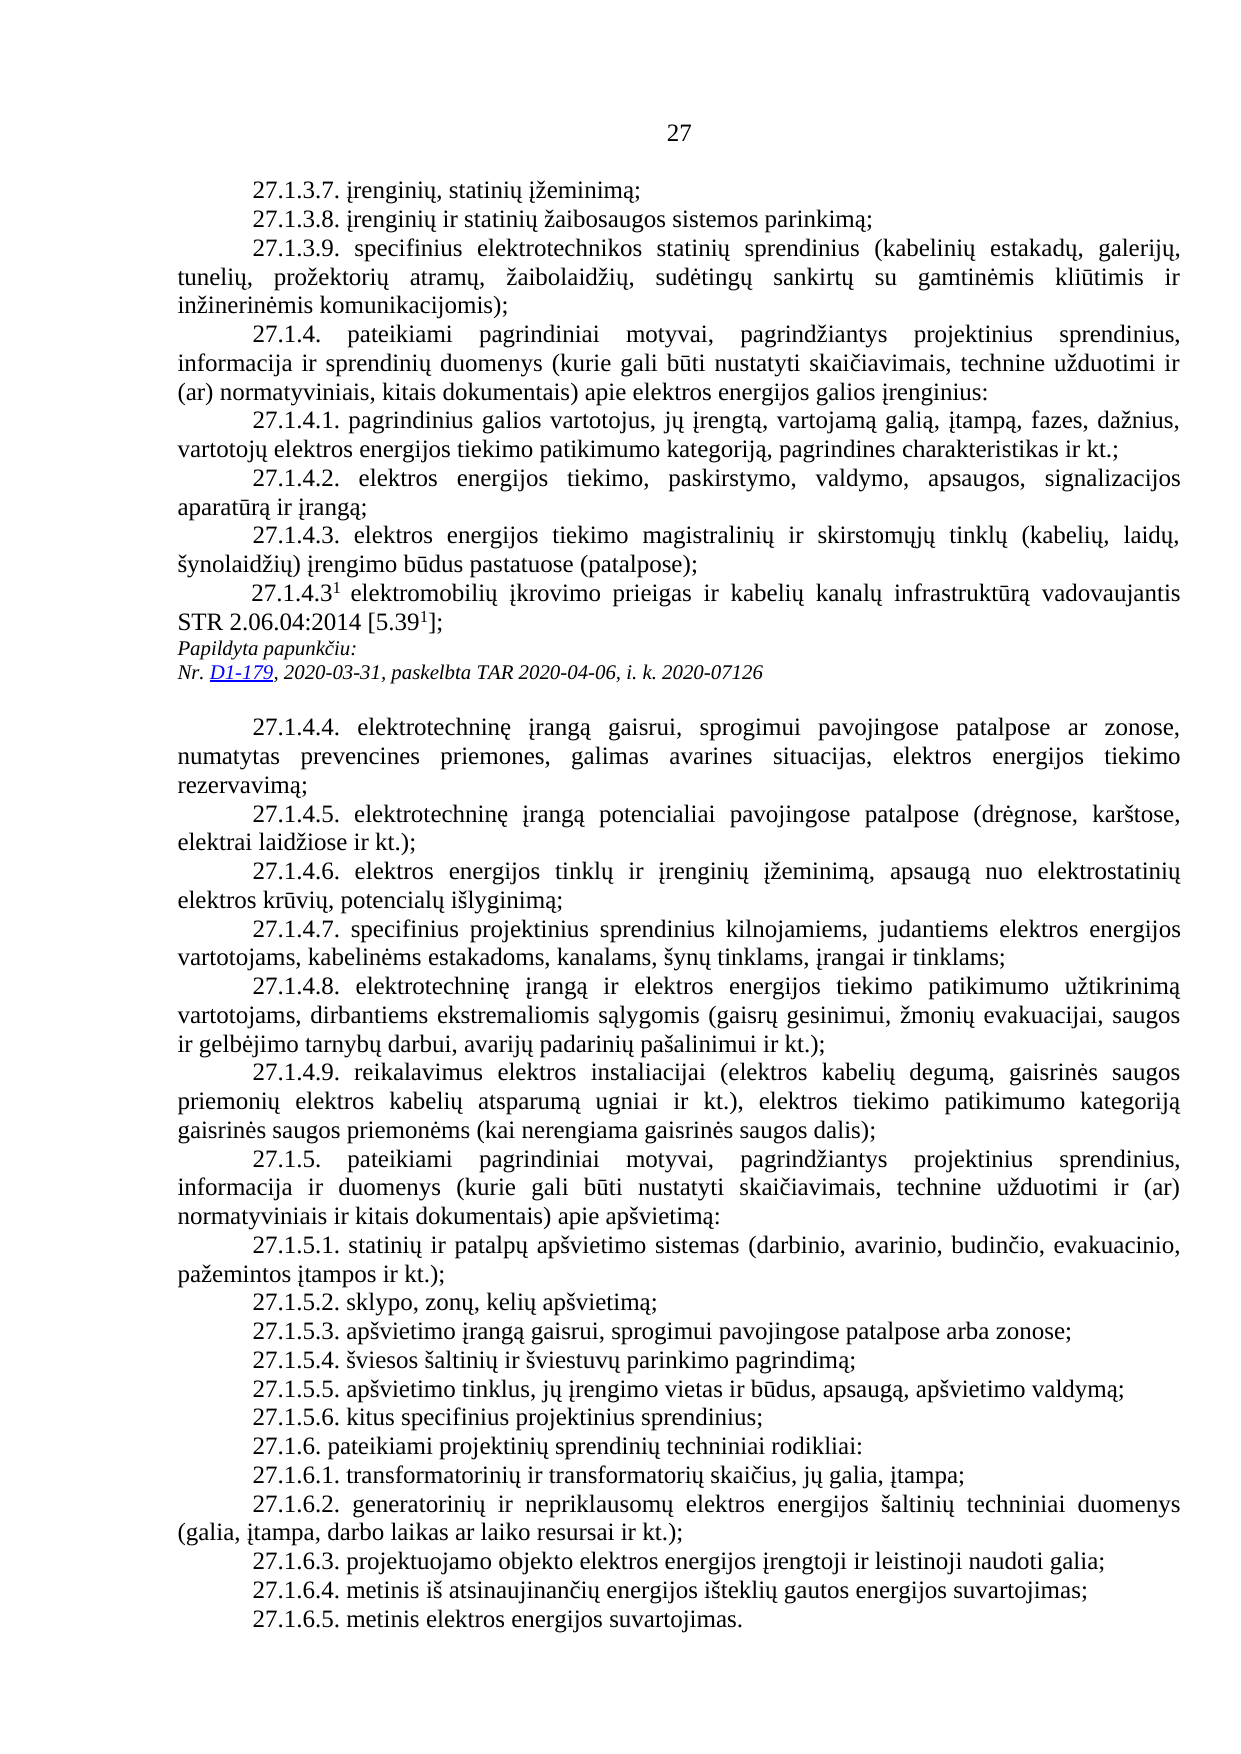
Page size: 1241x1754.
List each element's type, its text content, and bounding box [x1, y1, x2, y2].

text 27.1.3.9. specifinius elektrotechnikos statinių sprendinius (kabelinių estakadų, galerijų, tunelių, prožektorių atramų, žaibolaidžių, sudėtingų sankirtų su gamtinėmis kliūtimis ir inžinerinėmis komunikacijomis); [177, 233, 1181, 319]
text 27.1.3.7. įrenginių, statinių įžeminimą; [177, 176, 1181, 204]
text 27.1.5.1. statinių ir patalpų apšvietimo sistemas (darbinio, avarinio, budinčio, evakuacinio, pažemintos įtampos ir kt.); [177, 1230, 1181, 1287]
text 27.1.4.9. reikalavimus elektros instaliacijai (elektros kabelių degumą, gaisrinės saugos priemonių elektros kabelių atsparumą ugniai ir kt.), elektros tiekimo patikimumo kategoriją gaisrinės saugos priemonėms (kai nerengiama gaisrinės saugos dalis); [177, 1057, 1181, 1144]
text 27.1.4.2. elektros energijos tiekimo, paskirstymo, valdymo, apsaugos, signalizacijos aparatūrą ir įrangą; [177, 463, 1181, 521]
text 27.1.4. pateikiami pagrindiniai motyvai, pagrindžiantys projektinius sprendinius, informacija ir sprendinių duomenys (kurie gali būti nustatyti skaičiavimais, technine užduotimi ir (ar) normatyviniais, kitais dokumentais) apie elektros energijos galios įrenginius: [177, 319, 1181, 406]
text 27.1.4.4. elektrotechninę įrangą gaisrui, sprogimui pavojingose patalpose ar zonose, numatytas prevencines priemones, galimas avarines situacijas, elektros energijos tiekimo rezervavimą; [177, 712, 1181, 799]
text Papildyta papunkčiu: [177, 636, 1181, 660]
text 27.1.5.5. apšvietimo tinklus, jų įrengimo vietas ir būdus, apsaugą, apšvietimo valdymą; [177, 1374, 1181, 1402]
text 27.1.6.5. metinis elektros energijos suvartojimas. [177, 1604, 1181, 1632]
text 27.1.4.1. pagrindinius galios vartotojus, jų įrengtą, vartojamą galią, įtampą, fazes, dažnius, vartotojų elektros energijos tiekimo patikimumo kategoriją, pagrindines charakteristikas ir kt.; [177, 406, 1181, 463]
text 27.1.6.3. projektuojamo objekto elektros energijos įrengtoji ir leistinoji naudoti galia; [177, 1546, 1181, 1575]
text 27.1.5.3. apšvietimo įrangą gaisrui, sprogimui pavojingose patalpose arba zonose; [177, 1316, 1181, 1345]
text 27.1.4.6. elektros energijos tinklų ir įrenginių įžeminimą, apsaugą nuo elektrostatinių elektros krūvių, potencialų išlyginimą; [177, 856, 1181, 914]
text 27.1.5.4. šviesos šaltinių ir šviestuvų parinkimo pagrindimą; [177, 1345, 1181, 1374]
text 27.1.6.2. generatorinių ir nepriklausomų elektros energijos šaltinių techniniai duomenys (galia, įtampa, darbo laikas ar laiko resursai ir kt.); [177, 1489, 1181, 1546]
text 27.1.6. pateikiami projektinių sprendinių techniniai rodikliai: [177, 1431, 1181, 1460]
text 27.1.4.5. elektrotechninę įrangą potencialiai pavojingose patalpose (drėgnose, karštose, elektrai laidžiose ir kt.); [177, 799, 1181, 856]
text 27.1.4.31 elektromobilių įkrovimo prieigas ir kabelių kanalų infrastruktūrą vadovaujantis STR 2.06.04:2014 [5.391]; [177, 578, 1181, 636]
text 27.1.4.8. elektrotechninę įrangą ir elektros energijos tiekimo patikimumo užtikrinimą vartotojams, dirbantiems ekstremaliomis sąlygomis (gaisrų gesinimui, žmonių evakuacijai, saugos ir gelbėjimo tarnybų darbui, avarijų padarinių pašalinimui ir kt.); [177, 971, 1181, 1057]
text 27.1.5.2. sklypo, zonų, kelių apšvietimą; [177, 1287, 1181, 1316]
text Nr. D1-179, 2020-03-31, paskelbta TAR 2020-04-06, i. k. 2020-07126 [177, 660, 1181, 684]
text 27.1.4.3. elektros energijos tiekimo magistralinių ir skirstomųjų tinklų (kabelių, laidų, šynolaidžių) įrengimo būdus pastatuose (patalpose); [177, 521, 1181, 578]
text 27.1.5. pateikiami pagrindiniai motyvai, pagrindžiantys projektinius sprendinius, informacija ir duomenys (kurie gali būti nustatyti skaičiavimais, technine užduotimi ir (ar) normatyviniais ir kitais dokumentais) apie apšvietimą: [177, 1144, 1181, 1230]
text 27.1.5.6. kitus specifinius projektinius sprendinius; [177, 1402, 1181, 1431]
text 27.1.4.7. specifinius projektinius sprendinius kilnojamiems, judantiems elektros energijos vartotojams, kabelinėms estakadoms, kanalams, šynų tinklams, įrangai ir tinklams; [177, 914, 1181, 971]
text 27.1.6.4. metinis iš atsinaujinančių energijos išteklių gautos energijos suvartojimas; [177, 1575, 1181, 1604]
text 27.1.3.8. įrenginių ir statinių žaibosaugos sistemos parinkimą; [177, 204, 1181, 233]
text 27.1.6.1. transformatorinių ir transformatorių skaičius, jų galia, įtampa; [177, 1460, 1181, 1489]
